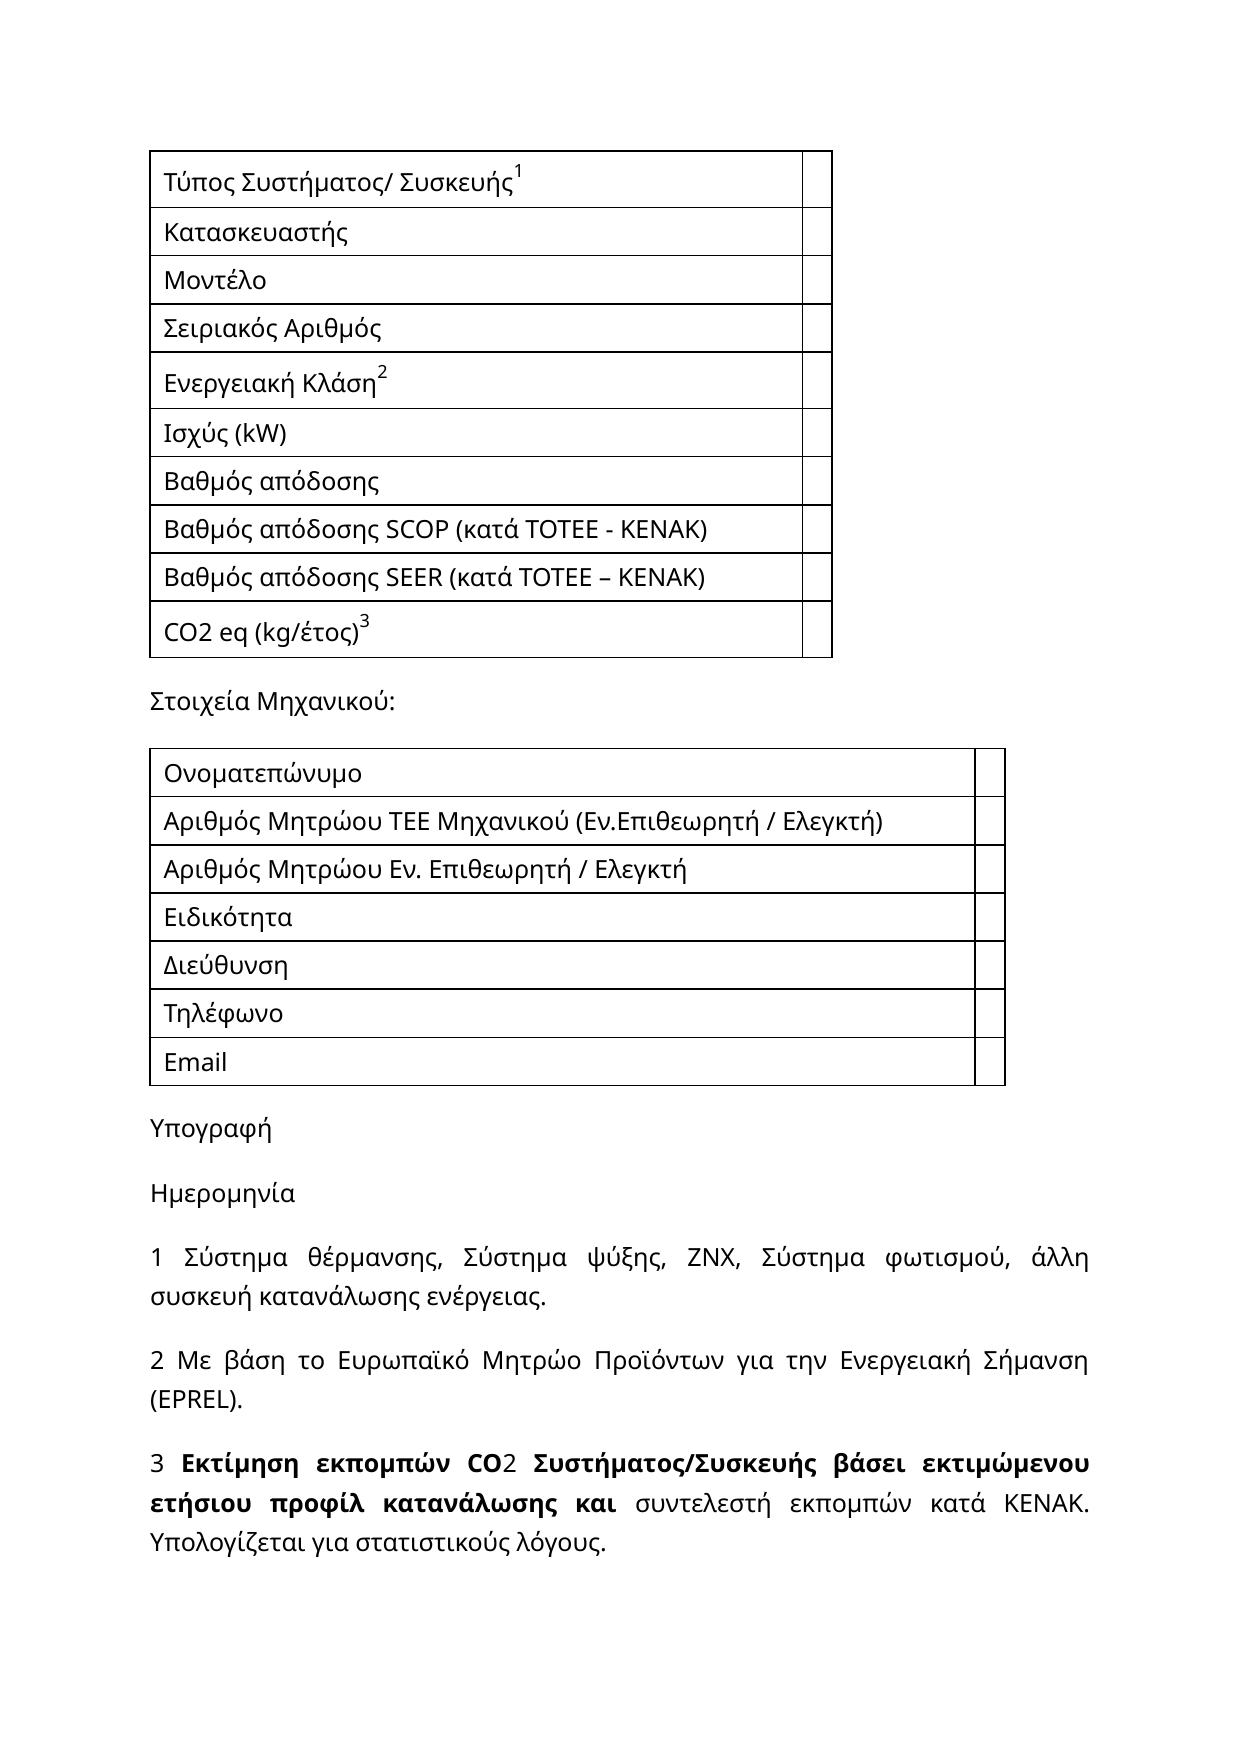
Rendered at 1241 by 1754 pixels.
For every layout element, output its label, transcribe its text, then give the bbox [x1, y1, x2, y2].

table_cell [803, 353, 831, 408]
text 1 Σύστημα θέρμανσης, Σύστημα ψύξης, ΖΝΧ, Σύστημα φωτισμού, άλλη συσκευή κατανάλωσης ενέργειας. [150, 1239, 1090, 1313]
text Ημερομηνία [150, 1175, 1090, 1209]
table_cell CO2 eq (kg/έτος)3 [151, 602, 802, 657]
table_cell Κατασκευαστής [151, 208, 802, 255]
table_cell Αριθμός Μητρώου ΤΕΕ Μηχανικού (Εν.Επιθεωρητή / Ελεγκτή) [151, 797, 974, 844]
table_cell [976, 846, 1004, 892]
text 2 Mε βάση το Ευρωπαϊκό Μητρώο Προϊόντων για την Ενεργειακή Σήμανση (EPREL). [150, 1343, 1090, 1416]
table_cell Βαθμός απόδοσης SCOP (κατά ΤΟΤΕΕ - ΚΕΝΑΚ) [151, 506, 802, 552]
table_header [803, 152, 831, 207]
table_cell Τηλέφωνο [151, 990, 974, 1036]
table_cell [976, 990, 1004, 1036]
table_cell Email [151, 1038, 974, 1084]
table_cell Βαθμός απόδοσης SΕER (κατά ΤΟΤΕΕ – ΚΕΝΑΚ) [151, 554, 802, 600]
table_cell Αριθμός Μητρώου Εν. Επιθεωρητή / Ελεγκτή [151, 846, 974, 892]
table_cell [976, 1038, 1004, 1084]
table_cell [803, 256, 831, 303]
text 3 Εκτίμηση εκπομπών CO2 Συστήματος/Συσκευής βάσει εκτιμώμενου ετήσιου προφίλ κατανάλωσης και συντελεστή εκπομπών κατά ΚΕΝΑΚ. Υπολογίζεται για στατιστικούς λόγους. [150, 1446, 1090, 1558]
table_cell Σειριακός Αριθμός [151, 305, 802, 351]
table_cell [803, 602, 831, 657]
table_cell [803, 305, 831, 351]
table_cell [976, 894, 1004, 940]
table_header Τύπος Συστήματος/ Συσκευής1 [151, 152, 802, 207]
table_cell Ενεργειακή Κλάση2 [151, 353, 802, 408]
text Στοιχεία Μηχανικού: [150, 683, 1090, 717]
table_cell [976, 797, 1004, 844]
table_cell Ισχύς (kW) [151, 409, 802, 456]
table_cell [803, 554, 831, 600]
table_cell Βαθμός απόδοσης [151, 457, 802, 504]
table_cell [803, 457, 831, 504]
table_cell [976, 942, 1004, 988]
table_header Ονοματεπώνυμο [151, 749, 974, 796]
table_header [976, 749, 1004, 796]
table_cell Διεύθυνση [151, 942, 974, 988]
table_cell [803, 208, 831, 255]
text Υπογραφή [150, 1111, 1090, 1145]
table_cell [803, 409, 831, 456]
table_cell [803, 506, 831, 552]
table_cell Ειδικότητα [151, 894, 974, 940]
table_cell Μοντέλο [151, 256, 802, 303]
